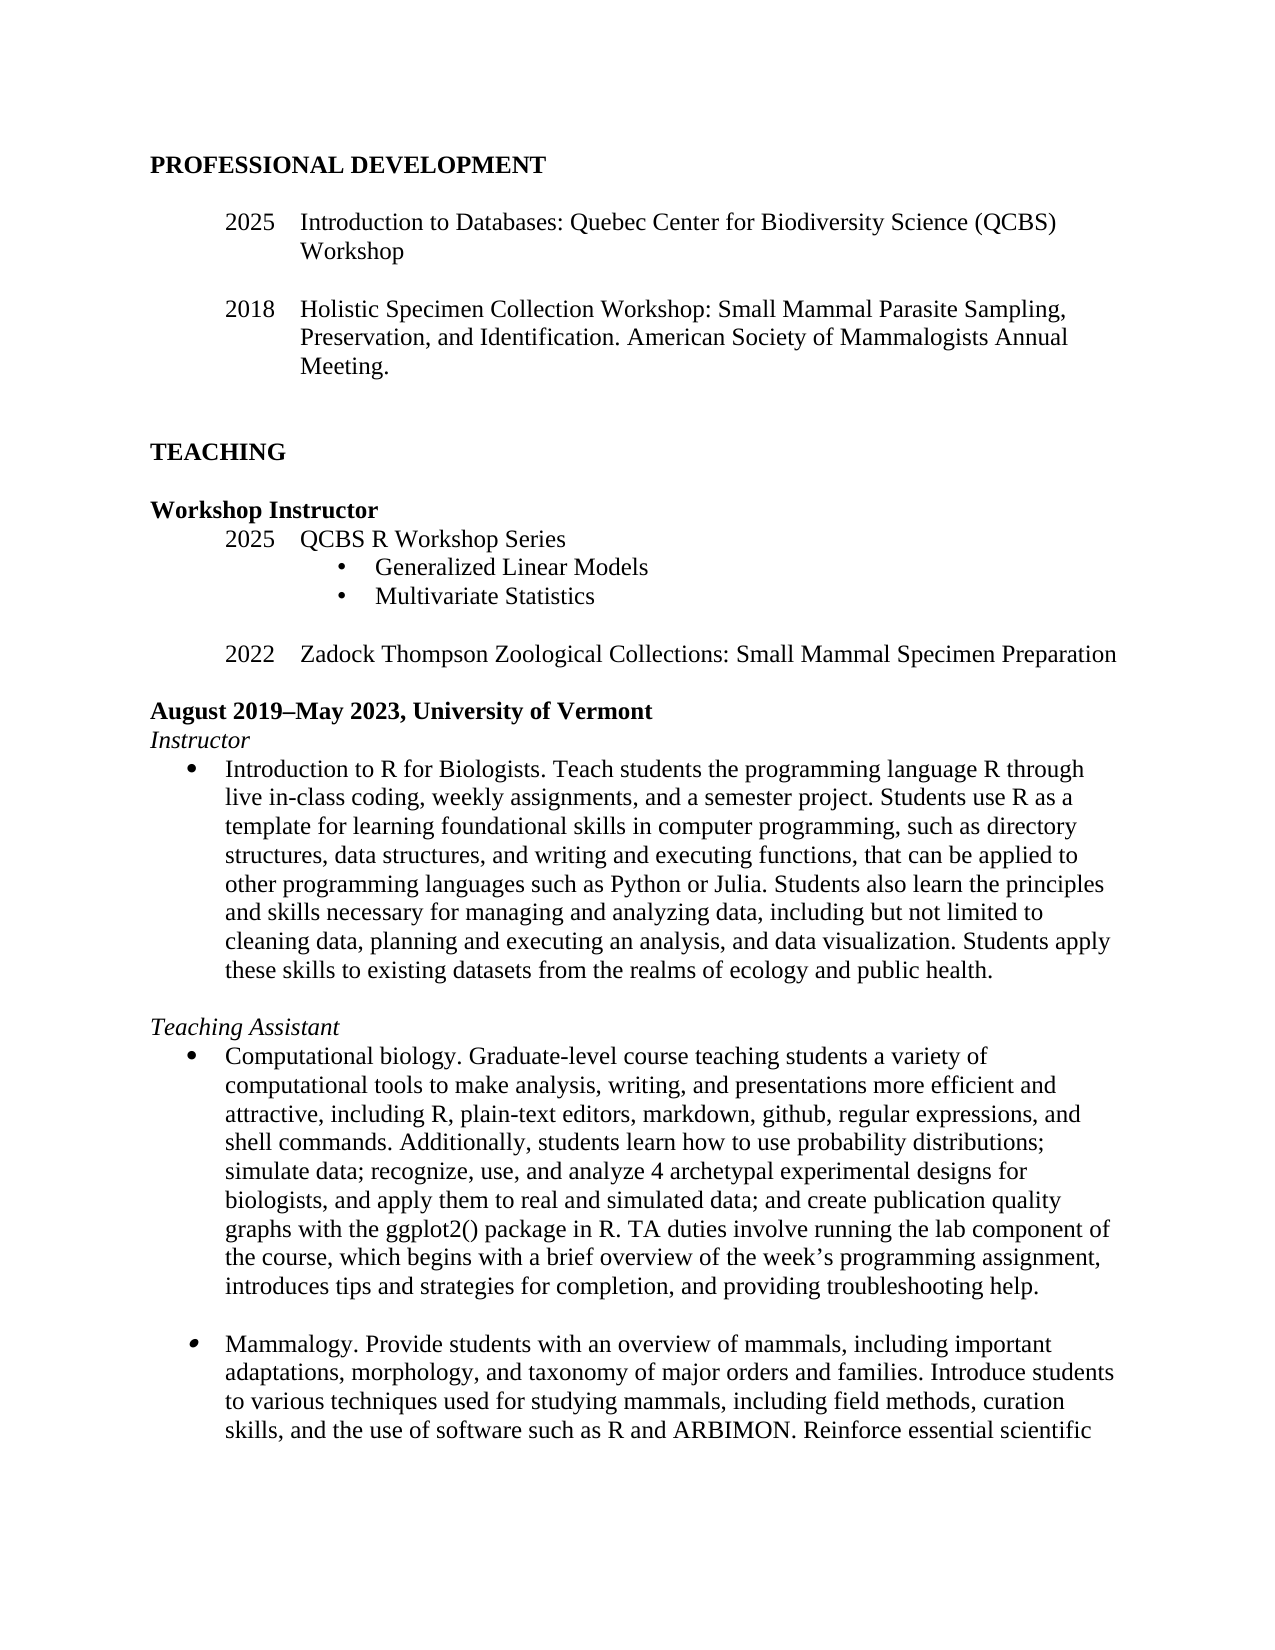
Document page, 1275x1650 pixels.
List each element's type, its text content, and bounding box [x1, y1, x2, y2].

text Teaching Assistant [150, 1012, 1125, 1041]
text 2022 Zadock Thompson Zoological Collections: Small Mammal Specimen Preparation [150, 639, 1125, 667]
text 2018 Holistic Specimen Collection Workshop: Small Mammal Parasite Sampling, Preservation, and Identification. American Society of Mammalogists Annual Meeting. [225, 294, 1125, 380]
text August 2019–May 2023, University of Vermont [150, 696, 1125, 725]
list Mammalogy. Provide students with an overview of mammals, including important adaptations, morphology, and taxonomy of major orders and families. Introduce students to various techniques used for studying mammals, including field methods, curation skills, and the use of software such as R and ARBIMON. Reinforce essential scientific [187, 1329, 1125, 1444]
text PROFESSIONAL DEVELOPMENT [150, 150, 1125, 179]
text Workshop Instructor [150, 495, 1125, 524]
list Introduction to R for Biologists. Teach students the programming language R through live in-class coding, weekly assignments, and a semester project. Students use R as a template for learning foundational skills in computer programming, such as directory structures, data structures, and writing and executing functions, that can be applied to other programming languages such as Python or Julia. Students also learn the principles and skills necessary for managing and analyzing data, including but not limited to cleaning data, planning and executing an analysis, and data visualization. Students apply these skills to existing datasets from the realms of ecology and public health. [187, 754, 1125, 984]
text 2025 Introduction to Databases: Quebec Center for Biodiversity Science (QCBS) Workshop [225, 207, 1125, 265]
text Instructor [150, 725, 1125, 754]
text TEACHING [150, 437, 1125, 466]
list Generalized Linear Models [337, 552, 1125, 581]
text 2025 QCBS R Workshop Series [150, 524, 1125, 552]
list Multivariate Statistics [337, 581, 1125, 610]
list Computational biology. Graduate-level course teaching students a variety of computational tools to make analysis, writing, and presentations more efficient and attractive, including R, plain-text editors, markdown, github, regular expressions, and shell commands. Additionally, students learn how to use probability distributions; simulate data; recognize, use, and analyze 4 archetypal experimental designs for biologists, and apply them to real and simulated data; and create publication quality graphs with the ggplot2() package in R. TA duties involve running the lab component of the course, which begins with a brief overview of the week’s programming assignment, introduces tips and strategies for completion, and providing troubleshooting help. [187, 1041, 1125, 1300]
